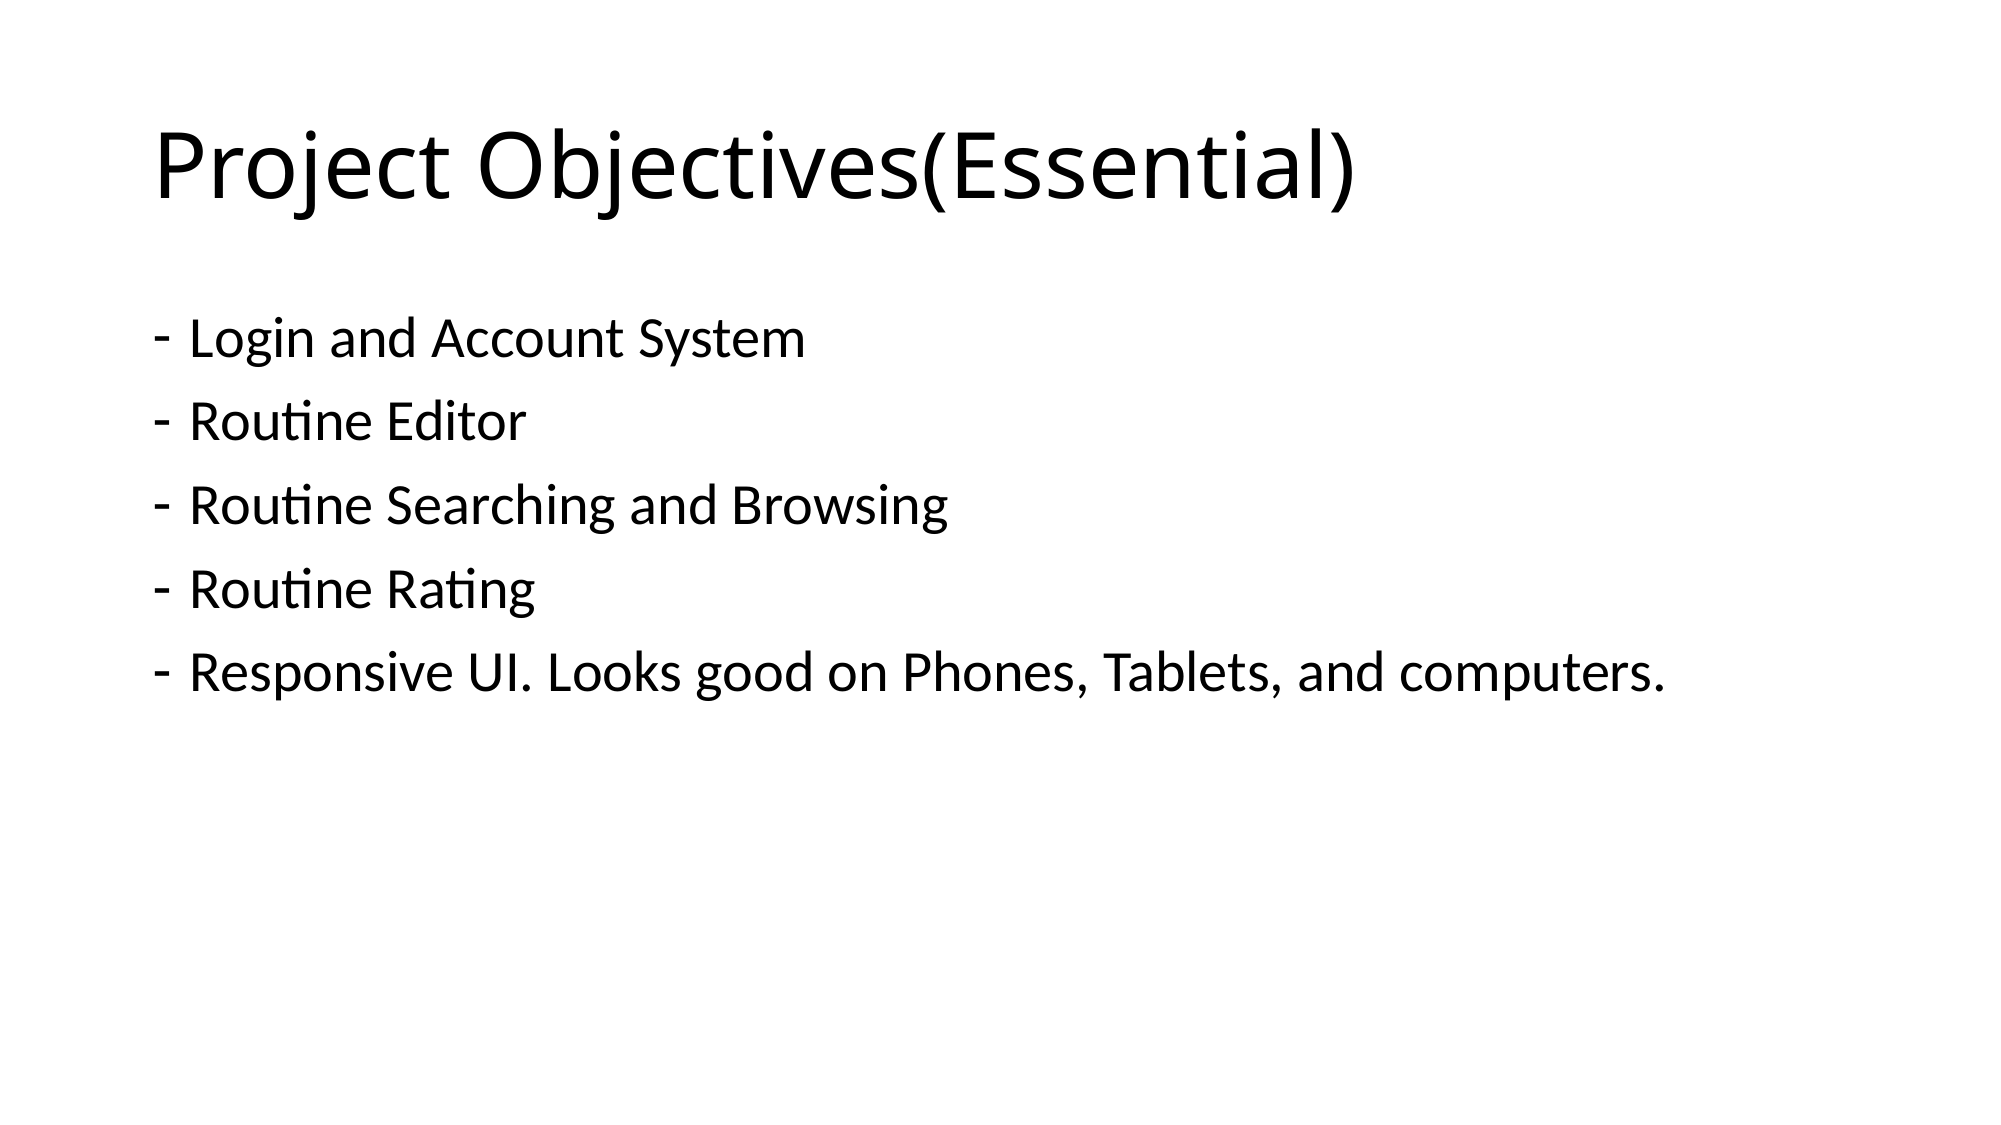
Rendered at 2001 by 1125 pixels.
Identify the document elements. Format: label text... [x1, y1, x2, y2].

title Project Objectives(Essential) [137, 59, 1863, 278]
list Login and Account System Routine Editor Routine Searching and Browsing Routine Rating Responsive UI. Looks good on Phones, Tablets, and computers. [137, 299, 1863, 1014]
